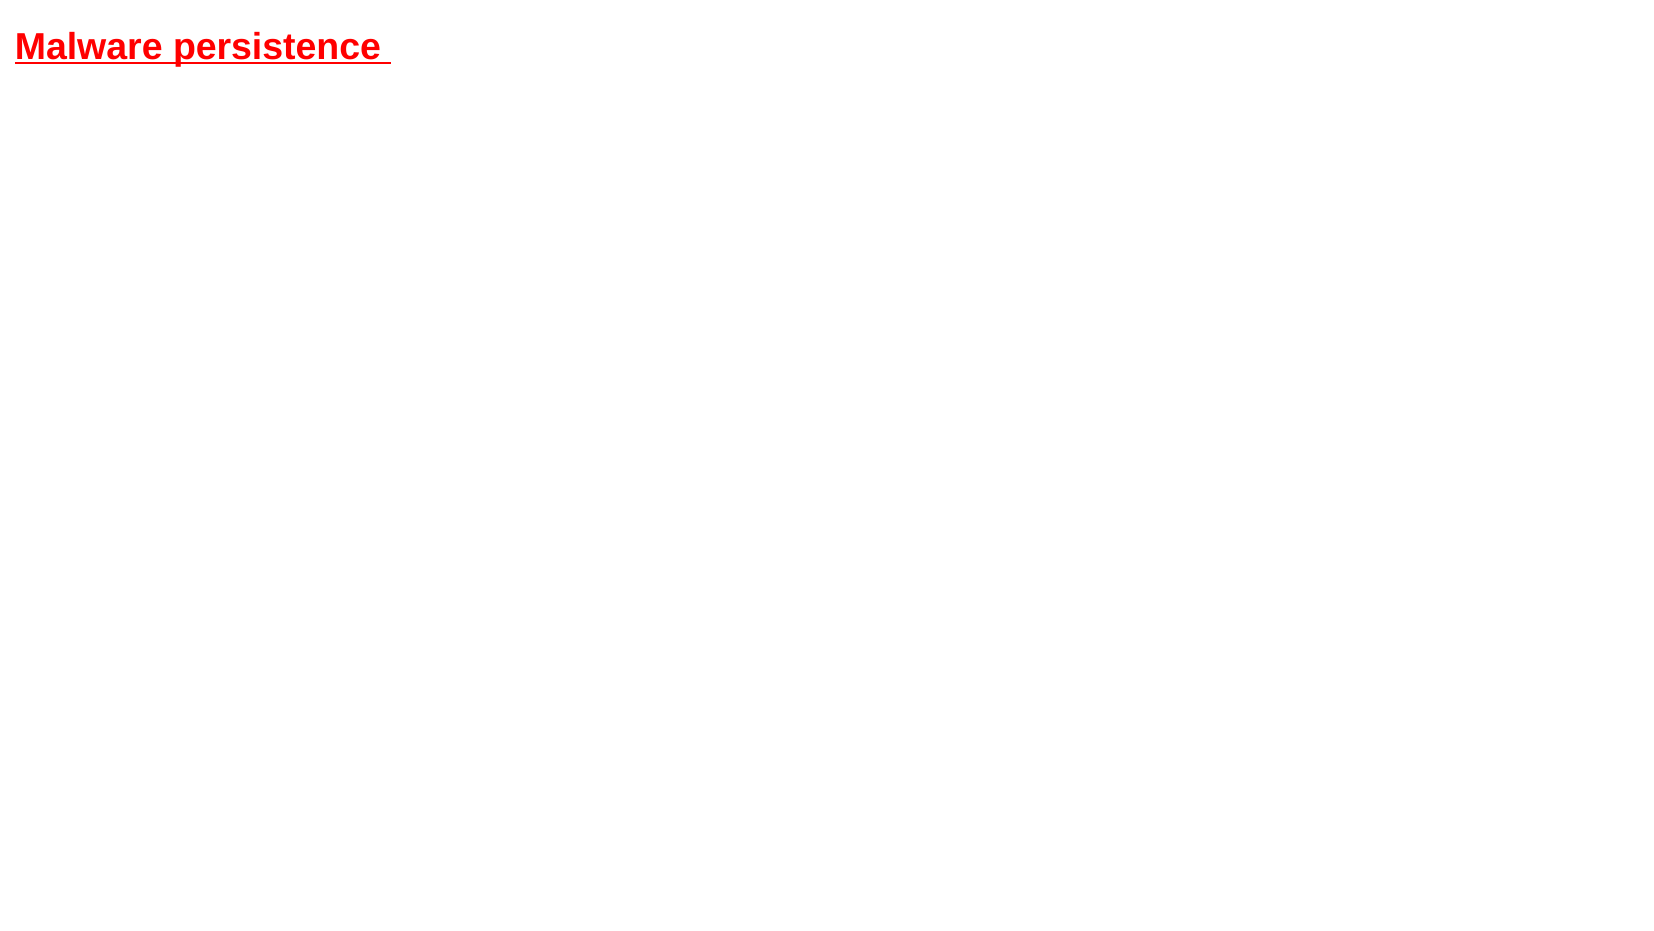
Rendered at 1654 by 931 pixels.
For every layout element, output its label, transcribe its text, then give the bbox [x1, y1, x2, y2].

text_box Malware persistence [0, 18, 863, 113]
